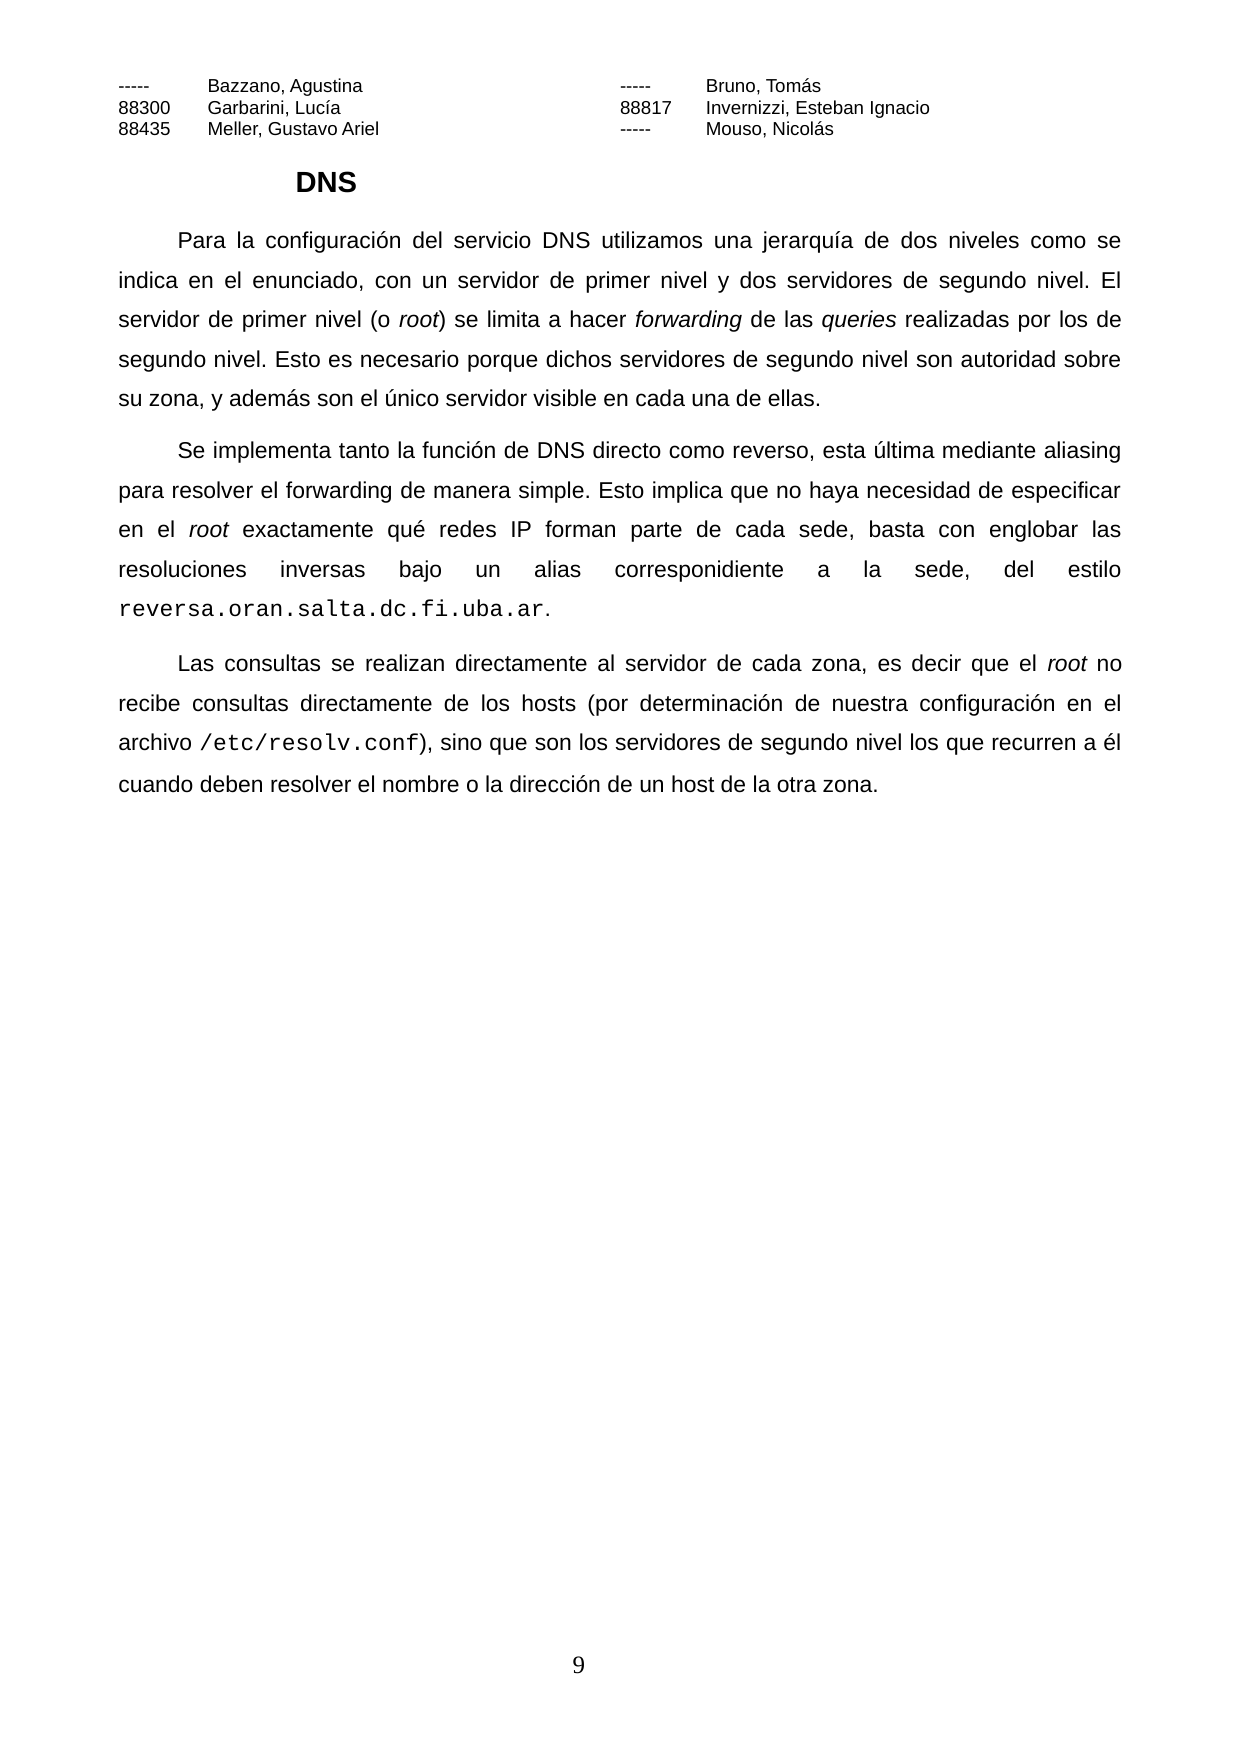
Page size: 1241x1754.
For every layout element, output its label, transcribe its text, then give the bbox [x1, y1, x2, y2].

subtitle DNS [295, 165, 1122, 198]
text Las consultas se realizan directamente al servidor de cada zona, es decir que el root no recibe consultas directamente de los hosts (por determinación de nuestra configuración en el archivo /etc/resolv.conf), sino que son los servidores de segundo nivel los que recurren a él cuando deben resolver el nombre o la dirección de un host de la otra zona. [118, 650, 1122, 797]
text Para la configuración del servicio DNS utilizamos una jerarquía de dos niveles como se indica en el enunciado, con un servidor de primer nivel y dos servidores de segundo nivel. El servidor de primer nivel (o root) se limita a hacer forwarding de las queries realizadas por los de segundo nivel. Esto es necesario porque dichos servidores de segundo nivel son autoridad sobre su zona, y además son el único servidor visible en cada una de ellas. [118, 227, 1122, 412]
text Se implementa tanto la función de DNS directo como reverso, esta última mediante aliasing para resolver el forwarding de manera simple. Esto implica que no haya necesidad de especificar en el root exactamente qué redes IP forman parte de cada sede, basta con englobar las resoluciones inversas bajo un alias corresponidiente a la sede, del estilo reversa.oran.salta.dc.fi.uba.ar. [118, 437, 1122, 623]
